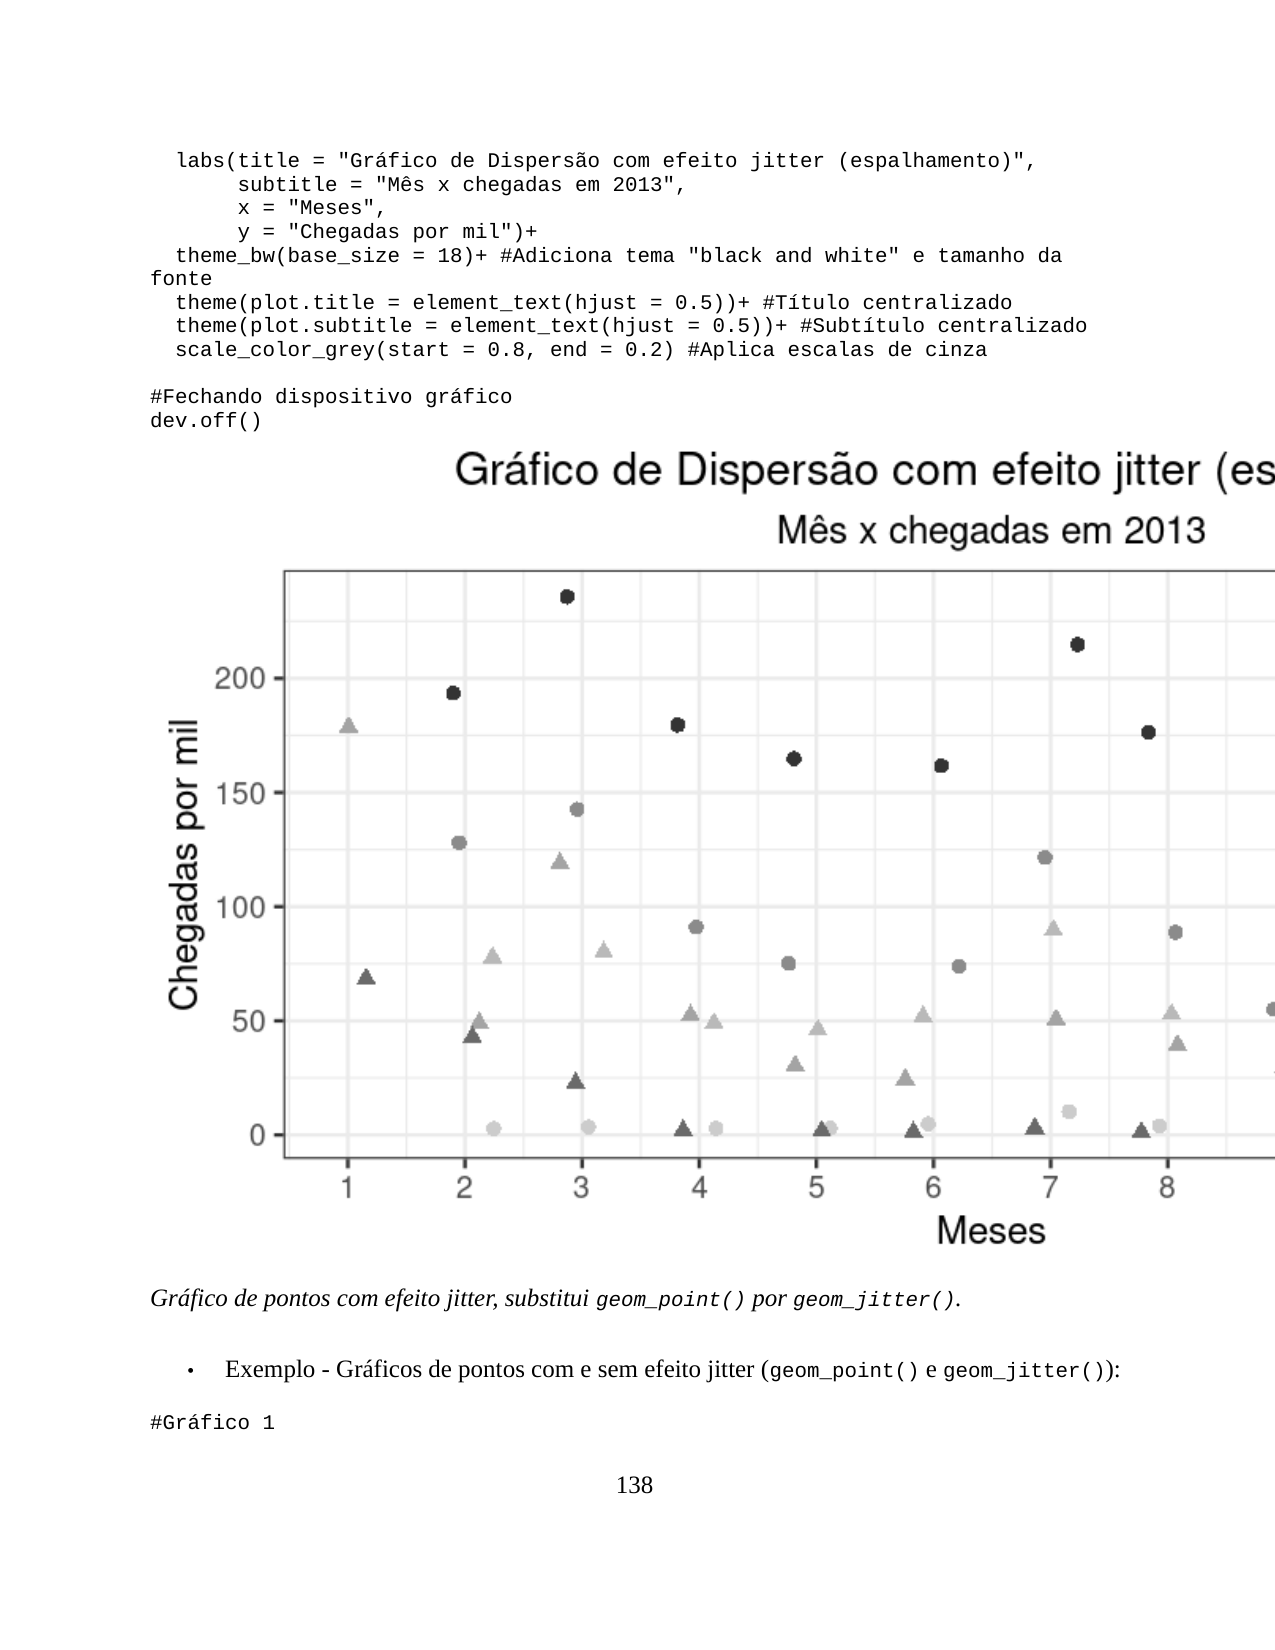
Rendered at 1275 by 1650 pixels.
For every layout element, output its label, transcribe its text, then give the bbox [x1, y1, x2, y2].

text subtitle = "Mês x chegadas em 2013", [150, 174, 1125, 197]
text scale_color_grey(start = 0.8, end = 0.2) #Aplica escalas de cinza [150, 339, 1125, 363]
text theme(plot.subtitle = element_text(hjust = 0.5))+ #Subtítulo centralizado [150, 316, 1125, 339]
text #Fechando dispositivo gráfico [150, 386, 1125, 410]
list Exemplo - Gráficos de pontos com e sem efeito jitter (geom_point() e geom_jitter()): [187, 1354, 1125, 1412]
text #Gráfico 1 [150, 1412, 1125, 1436]
text Gráfico de pontos com efeito jitter, substitui geom_point() por geom_jitter(). [150, 1283, 1125, 1313]
text theme(plot.title = element_text(hjust = 0.5))+ #Título centralizado [150, 292, 1125, 316]
text theme_bw(base_size = 18)+ #Adiciona tema "black and white" e tamanho da fonte [150, 244, 1125, 292]
text y = "Chegadas por mil")+ [150, 221, 1125, 244]
picture [150, 433, 1275, 1271]
text x = "Meses", [150, 197, 1125, 221]
text labs(title = "Gráfico de Dispersão com efeito jitter (espalhamento)", [150, 150, 1125, 174]
text dev.off() [150, 410, 1125, 433]
